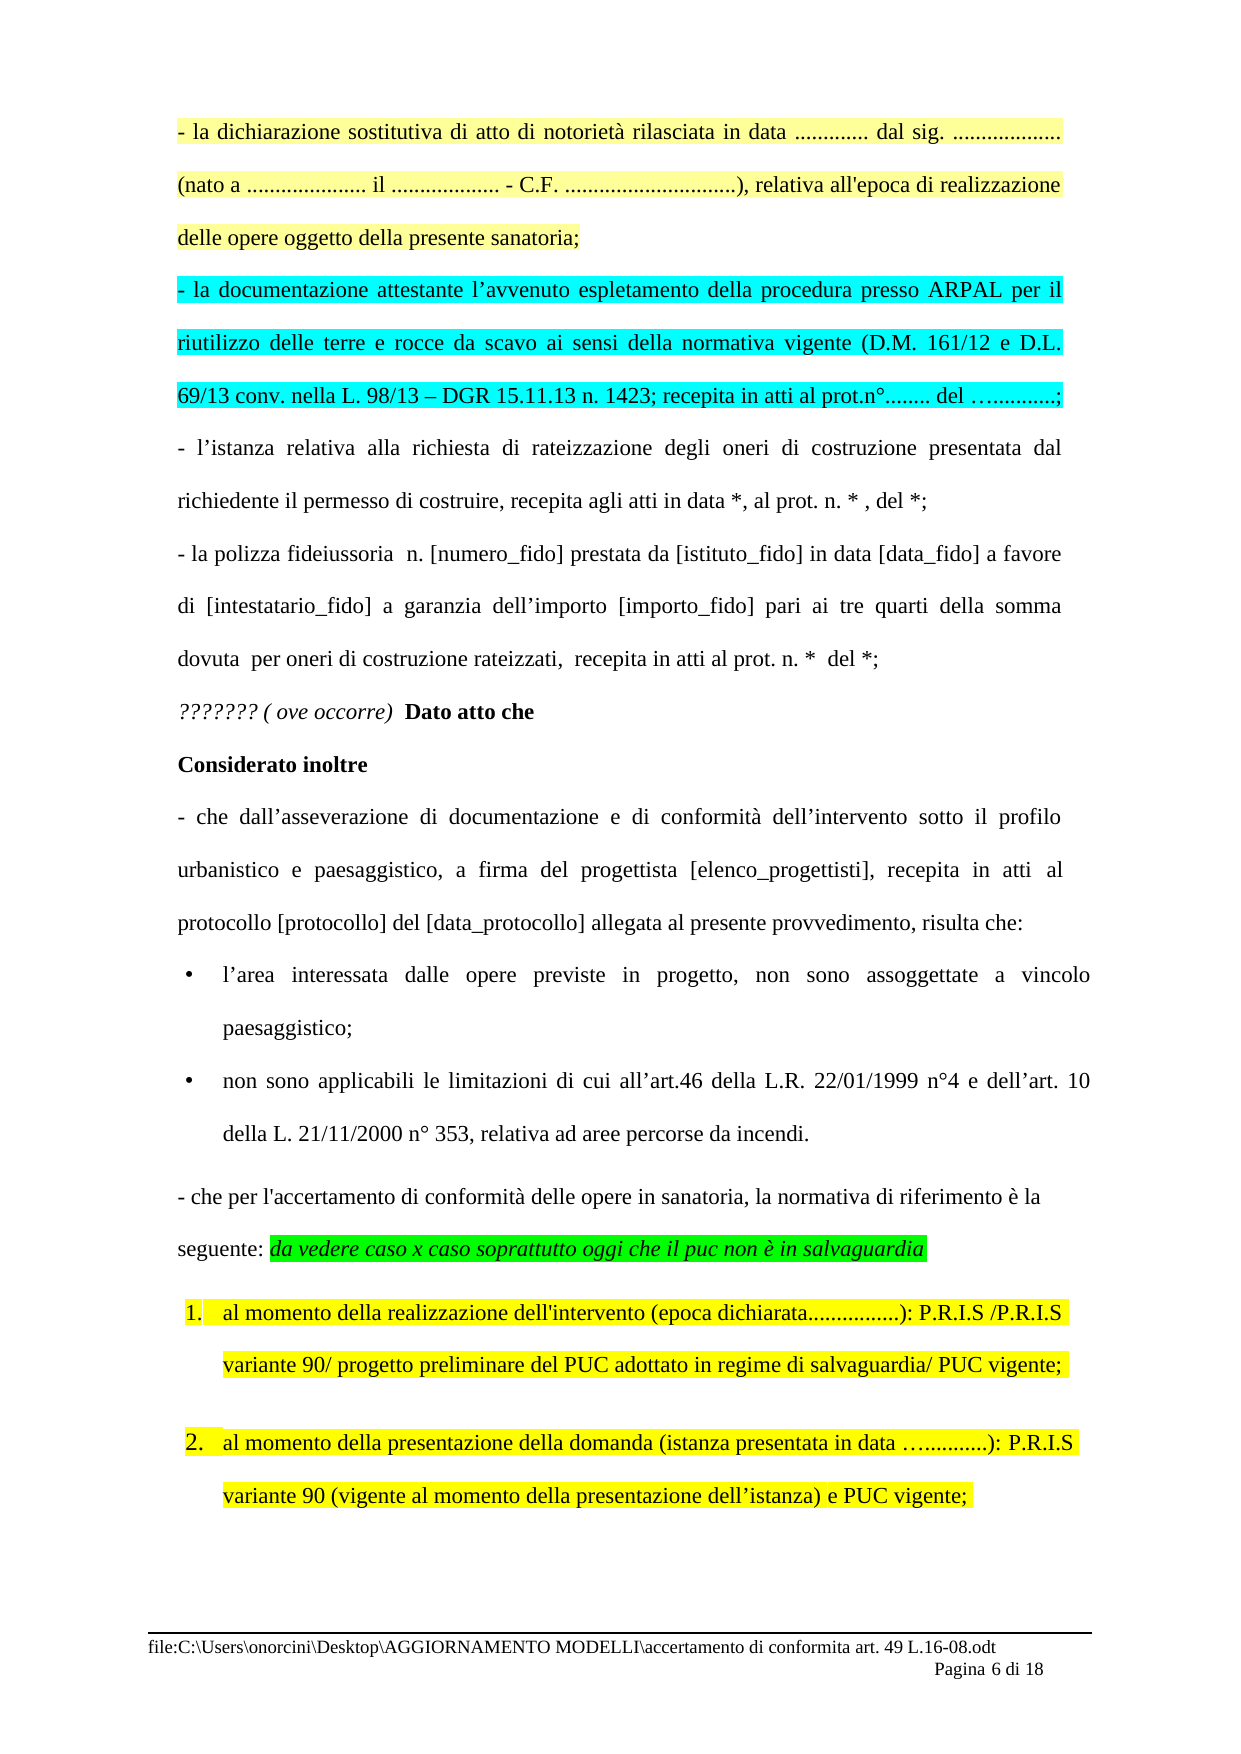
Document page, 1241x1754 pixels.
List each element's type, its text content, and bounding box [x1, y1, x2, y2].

text Considerato inoltre [177, 751, 1063, 777]
text - che dall’asseverazione di documentazione e di conformità dell’intervento sotto il profilo urbanistico e paesaggistico, a firma del progettista [elenco_progettisti], recepita in atti al protocollo [protocollo] del [data_protocollo] allegata al presente provvedimento, risulta che: [177, 803, 1063, 935]
list al momento della realizzazione dell'intervento (epoca dichiarata................): P.R.I.S /P.R.I.S variante 90/ progetto preliminare del PUC adottato in regime di salvaguardia/ PUC vigente; [185, 1298, 1092, 1378]
list l’area interessata dalle opere previste in progetto, non sono assoggettate a vincolo paesaggistico; [185, 961, 1092, 1041]
text - l’istanza relativa alla richiesta di rateizzazione degli oneri di costruzione presentata dal richiedente il permesso di costruire, recepita agli atti in data *, al prot. n. * , del *; [177, 434, 1063, 513]
list non sono applicabili le limitazioni di cui all’art.46 della L.R. 22/01/1999 n°4 e dell’art. 10 della L. 21/11/2000 n° 353, relativa ad aree percorse da incendi. [185, 1067, 1092, 1146]
text - la documentazione attestante l’avvenuto espletamento della procedura presso ARPAL per il riutilizzo delle terre e rocce da scavo ai sensi della normativa vigente (D.M. 161/12 e D.L. 69/13 conv. nella L. 98/13 – DGR 15.11.13 n. 1423; recepita in atti al prot.n°........ del …...........; [177, 276, 1063, 408]
text - che per l'accertamento di conformità delle opere in sanatoria, la normativa di riferimento è la seguente: da vedere caso x caso soprattutto oggi che il puc non è in salvaguardia [177, 1183, 1063, 1262]
text ??????? ( ove occorre) Dato atto che [177, 698, 1063, 724]
list al momento della presentazione della domanda (istanza presentata in data …...........): P.R.I.S variante 90 (vigente al momento della presentazione dell’istanza) e PUC vigente; [185, 1427, 1092, 1508]
text - la dichiarazione sostitutiva di atto di notorietà rilasciata in data ............. dal sig. ................... (nato a ..................... il ................... - C.F. ..............................), relativa all'epoca di realizzazione delle opere oggetto della presente sanatoria; [177, 118, 1063, 250]
text - la polizza fideiussoria n. [numero_fido] prestata da [istituto_fido] in data [data_fido] a favore di [intestatario_fido] a garanzia dell’importo [importo_fido] pari ai tre quarti della somma dovuta per oneri di costruzione rateizzati, recepita in atti al prot. n. * del *; [177, 540, 1063, 672]
